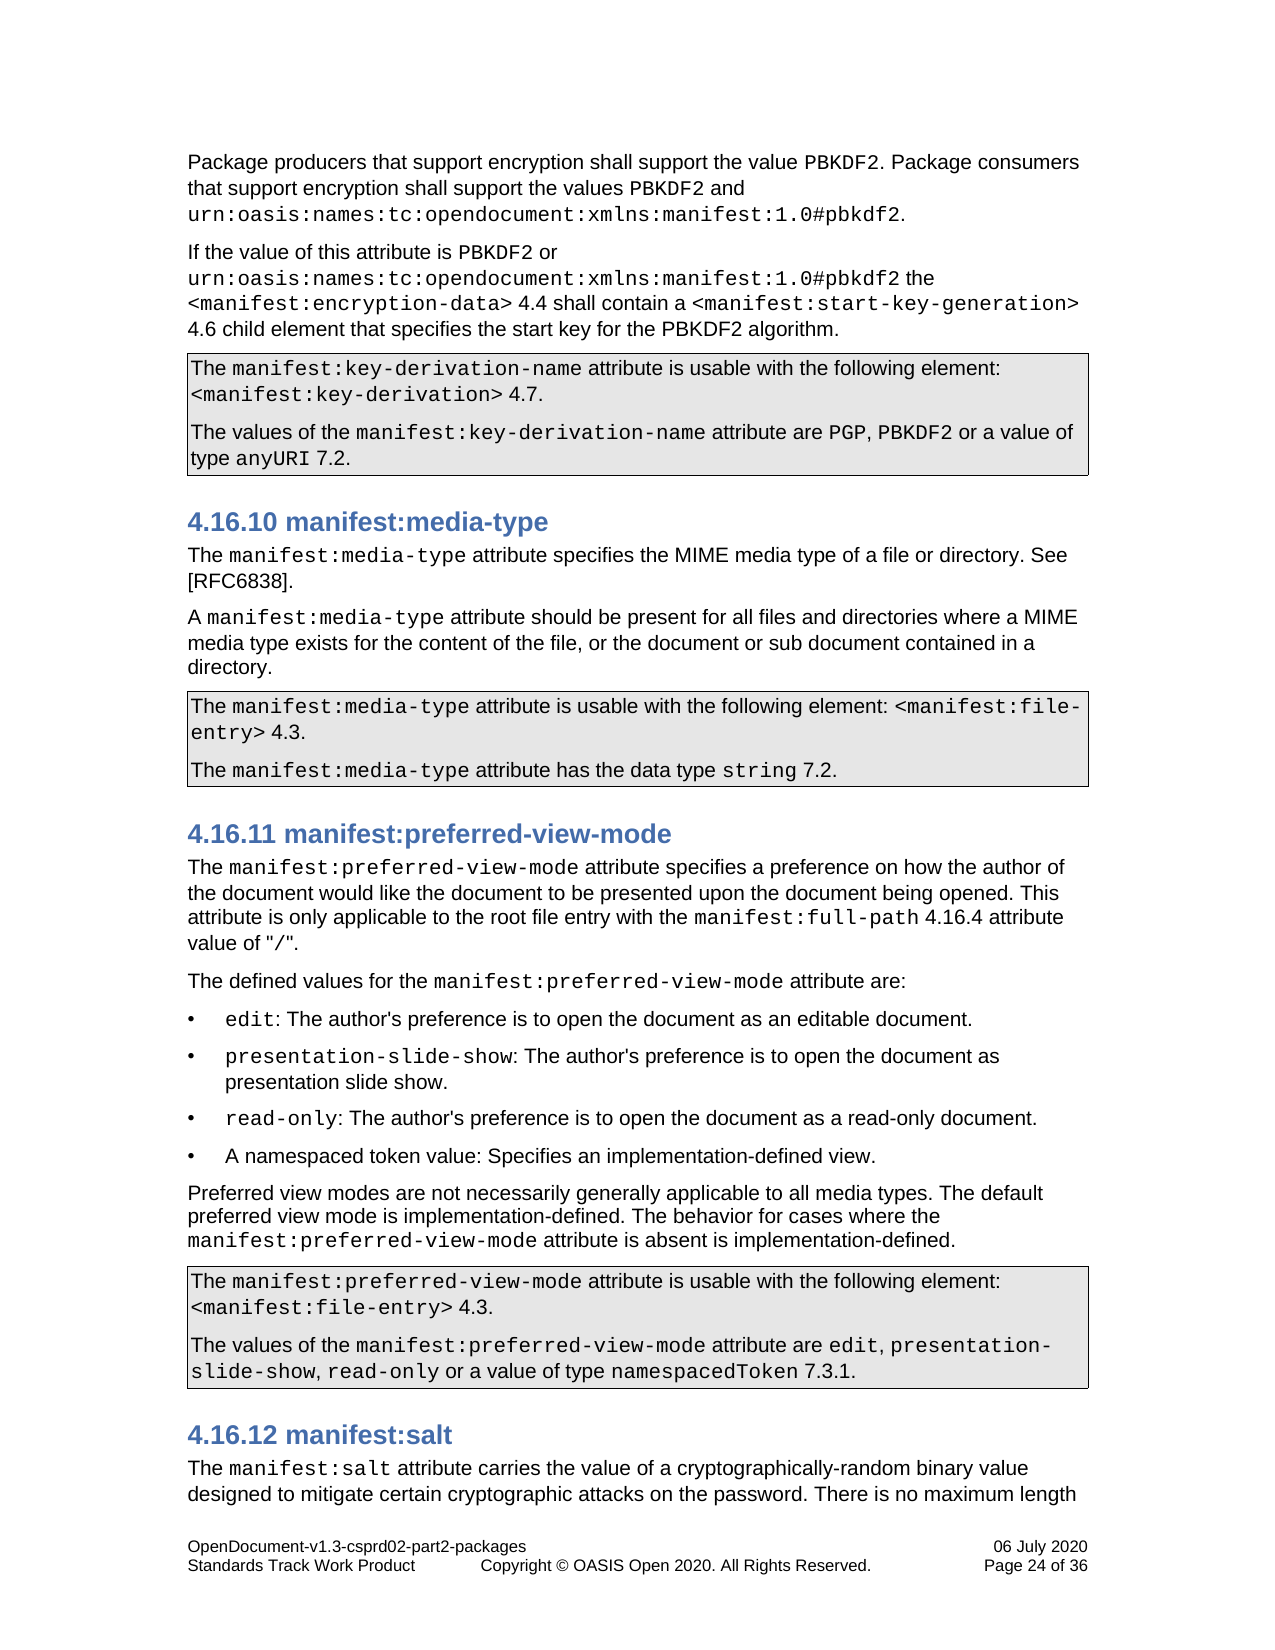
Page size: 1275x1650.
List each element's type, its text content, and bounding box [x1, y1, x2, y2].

list read-only: The author's preference is to open the document as a read-only document. [187, 1106, 1088, 1132]
text Preferred view modes are not necessarily generally applicable to all media types. The default preferred view mode is implementation-defined. The behavior for cases where the manifest:preferred-view-mode attribute is absent is implementation-defined. [187, 1180, 1088, 1254]
list The manifest:media-type attribute is usable with the following element: <manifest:file-entry> 4.3. [188, 692, 1088, 746]
list presentation-slide-show: The author's preference is to open the document as presentation slide show. [187, 1044, 1088, 1094]
list The values of the manifest:key-derivation-name attribute are PGP, PBKDF2 or a value of type anyURI 7.2. [188, 417, 1088, 475]
list edit: The author's preference is to open the document as an editable document. [187, 1006, 1088, 1032]
list A namespaced token value: Specifies an implementation-defined view. [187, 1144, 1088, 1168]
text A manifest:media-type attribute should be present for all files and directories where a MIME media type exists for the content of the file, or the document or sub document contained in a directory. [187, 605, 1088, 679]
text The defined values for the manifest:preferred-view-mode attribute are: [187, 968, 1088, 994]
list The values of the manifest:preferred-view-mode attribute are edit, presentation-slide-show, read-only or a value of type namespacedToken 7.3.1. [188, 1330, 1088, 1388]
list The manifest:preferred-view-mode attribute is usable with the following element: <manifest:file-entry> 4.3. [188, 1267, 1088, 1321]
list The manifest:key-derivation-name attribute is usable with the following element: <manifest:key-derivation> 4.7. [188, 354, 1088, 408]
text If the value of this attribute is PBKDF2 or urn:oasis:names:tc:opendocument:xmlns:manifest:1.0#pbkdf2 the <manifest:encryption-data> 4.4 shall contain a <manifest:start-key-generation> 4.6 child element that specifies the start key for the PBKDF2 algorithm. [187, 239, 1088, 341]
subtitle manifest:media-type [187, 506, 1088, 537]
subtitle manifest:preferred-view-mode [187, 818, 1088, 849]
text The manifest:salt attribute carries the value of a cryptographically-random binary value designed to mitigate certain cryptographic attacks on the password. There is no maximum length [187, 1456, 1088, 1506]
text The manifest:media-type attribute specifies the MIME media type of a file or directory. See [RFC6838]. [187, 543, 1088, 593]
list The manifest:media-type attribute has the data type string 7.2. [188, 754, 1088, 786]
subtitle manifest:salt [187, 1419, 1088, 1450]
text The manifest:preferred-view-mode attribute specifies a preference on how the author of the document would like the document to be presented upon the document being opened. This attribute is only applicable to the root file entry with the manifest:full-path 4.16.4 attribute value of "/". [187, 855, 1088, 956]
text Package producers that support encryption shall support the value PBKDF2. Package consumers that support encryption shall support the values PBKDF2 and urn:oasis:names:tc:opendocument:xmlns:manifest:1.0#pbkdf2. [187, 150, 1088, 227]
